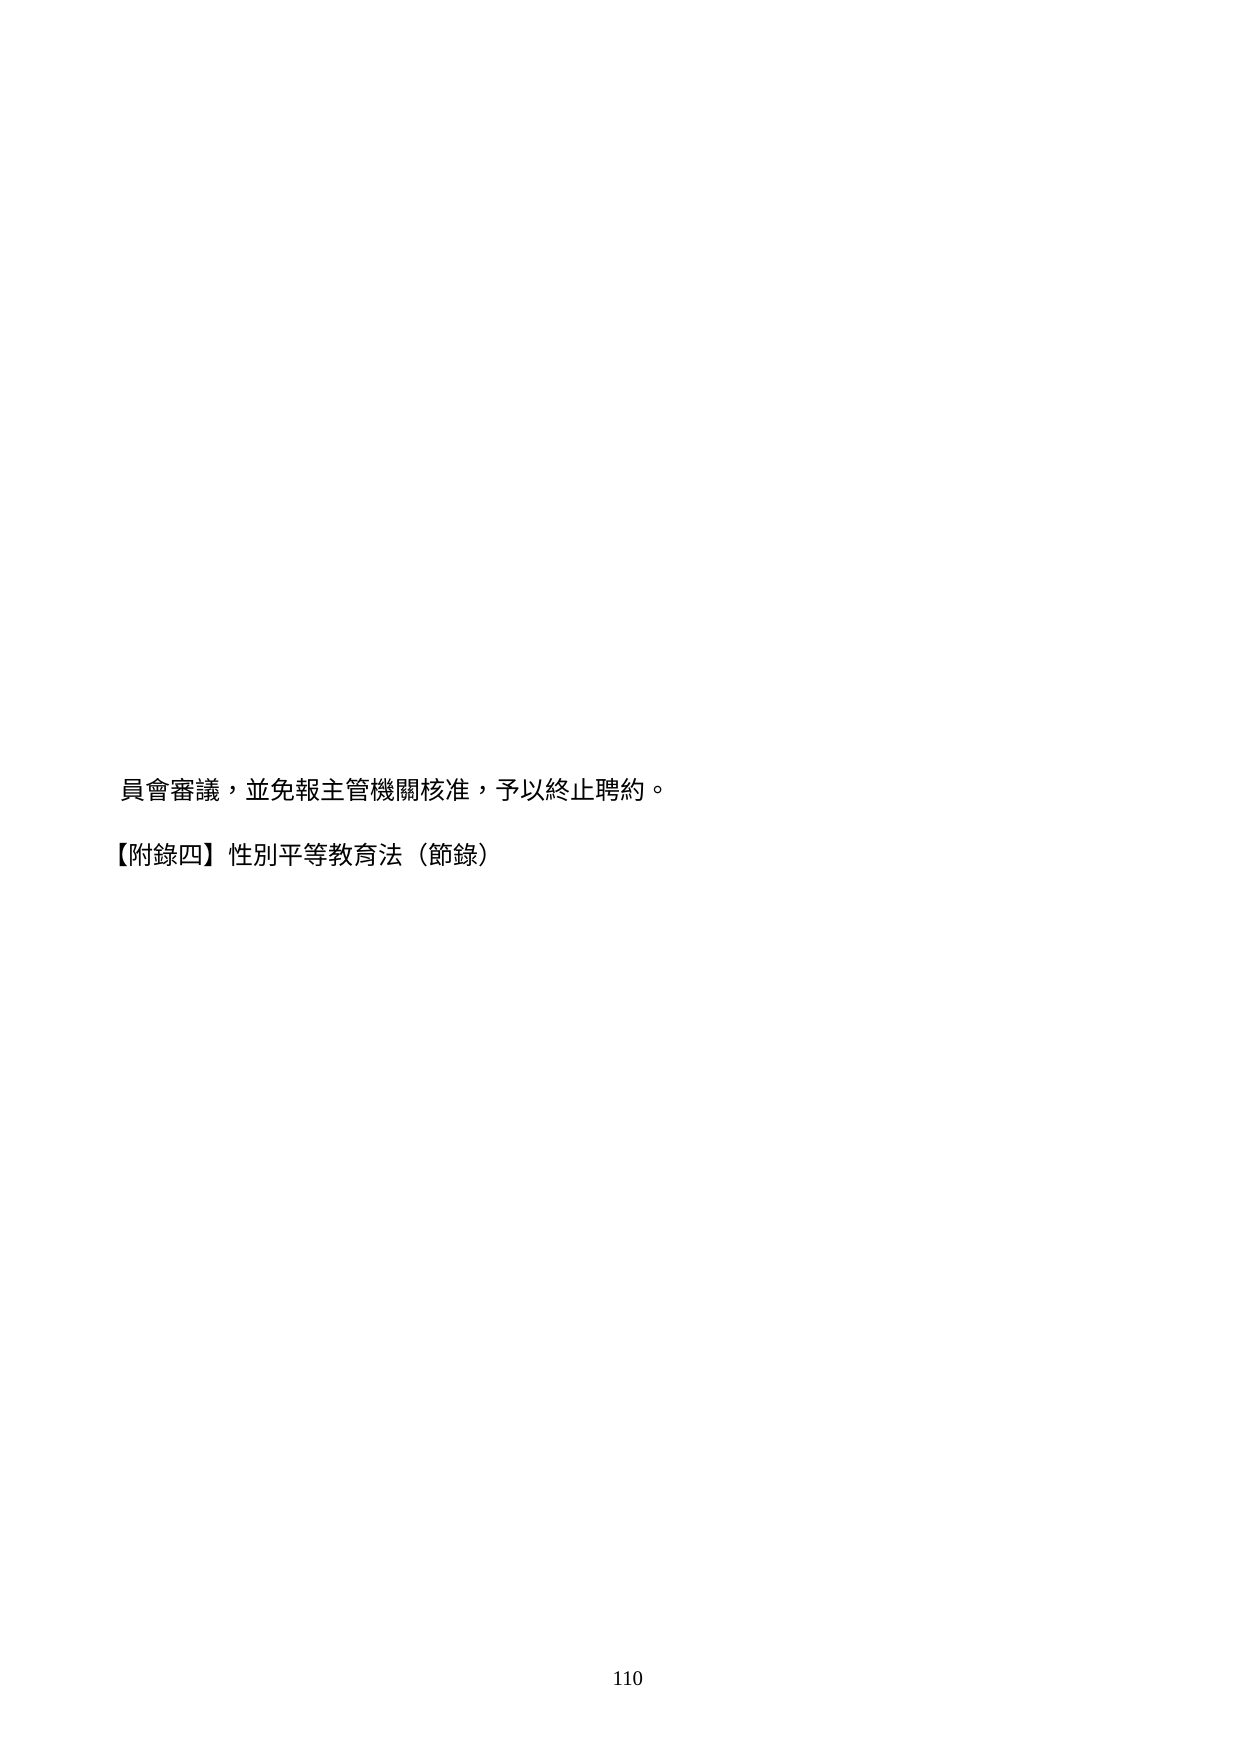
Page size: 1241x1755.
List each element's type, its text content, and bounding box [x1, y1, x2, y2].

text 員會審議，並免報主管機關核准，予以終止聘約。 [120, 770, 1152, 806]
text 【附錄四】性別平等教育法（節錄） [103, 835, 1152, 871]
